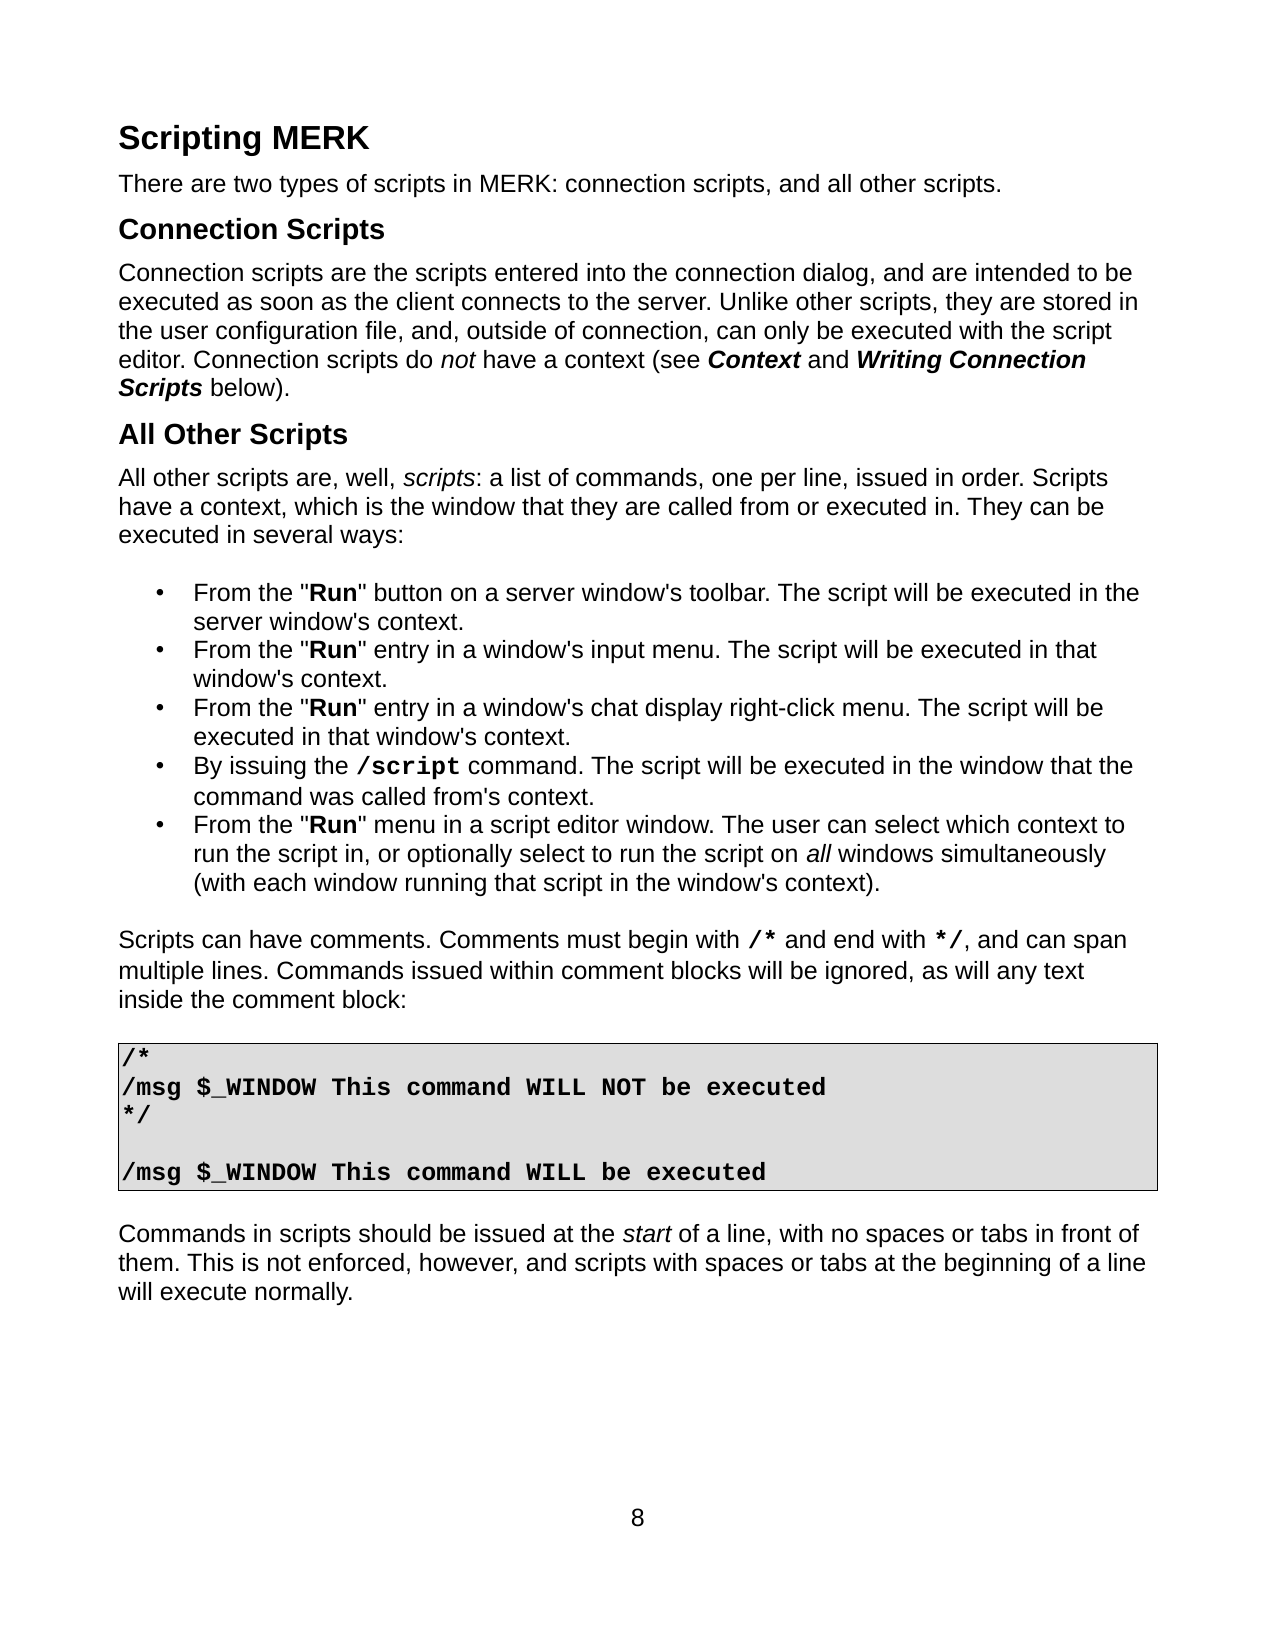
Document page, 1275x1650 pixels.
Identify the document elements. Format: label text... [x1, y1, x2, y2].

text Commands in scripts should be issued at the start of a line, with no spaces or tabs in front of them. This is not enforced, however, and scripts with spaces or tabs at the beginning of a line will execute normally. [118, 1219, 1157, 1306]
text Connection scripts are the scripts entered into the connection dialog, and are intended to be executed as soon as the client connects to the server. Unlike other scripts, they are stored in the user configuration file, and, outside of connection, can only be executed with the script editor. Connection scripts do not have a context (see Context and Writing Connection Scripts below). [118, 258, 1157, 402]
list From the "Run" entry in a window's input menu. The script will be executed in that window's context. [156, 635, 1157, 693]
list From the "Run" button on a server window's toolbar. The script will be executed in the server window's context. [156, 578, 1157, 635]
table_header /* /msg $_WINDOW This command WILL NOT be executed */ /msg $_WINDOW This command WILL be executed [119, 1044, 1157, 1190]
list From the "Run" entry in a window's chat display right-click menu. The script will be executed in that window's context. [156, 693, 1157, 751]
list From the "Run" menu in a script editor window. The user can select which context to run the script in, or optionally select to run the script on all windows simultaneously (with each window running that script in the window's context). [156, 810, 1157, 897]
text There are two types of scripts in MERK: connection scripts, and all other scripts. [118, 169, 1157, 198]
text All other scripts are, well, scripts: a list of commands, one per line, issued in order. Scripts have a context, which is the window that they are called from or executed in. They can be executed in several ways: [118, 463, 1157, 549]
subtitle All Other Scripts [118, 417, 1157, 450]
list By issuing the /script command. The script will be executed in the window that the command was called from's context. [156, 751, 1157, 810]
subtitle Scripting MERK [118, 118, 1157, 157]
text Scripts can have comments. Comments must begin with /* and end with */, and can span multiple lines. Commands issued within comment blocks will be ignored, as will any text inside the comment block: [118, 925, 1157, 1014]
subtitle Connection Scripts [118, 212, 1157, 246]
